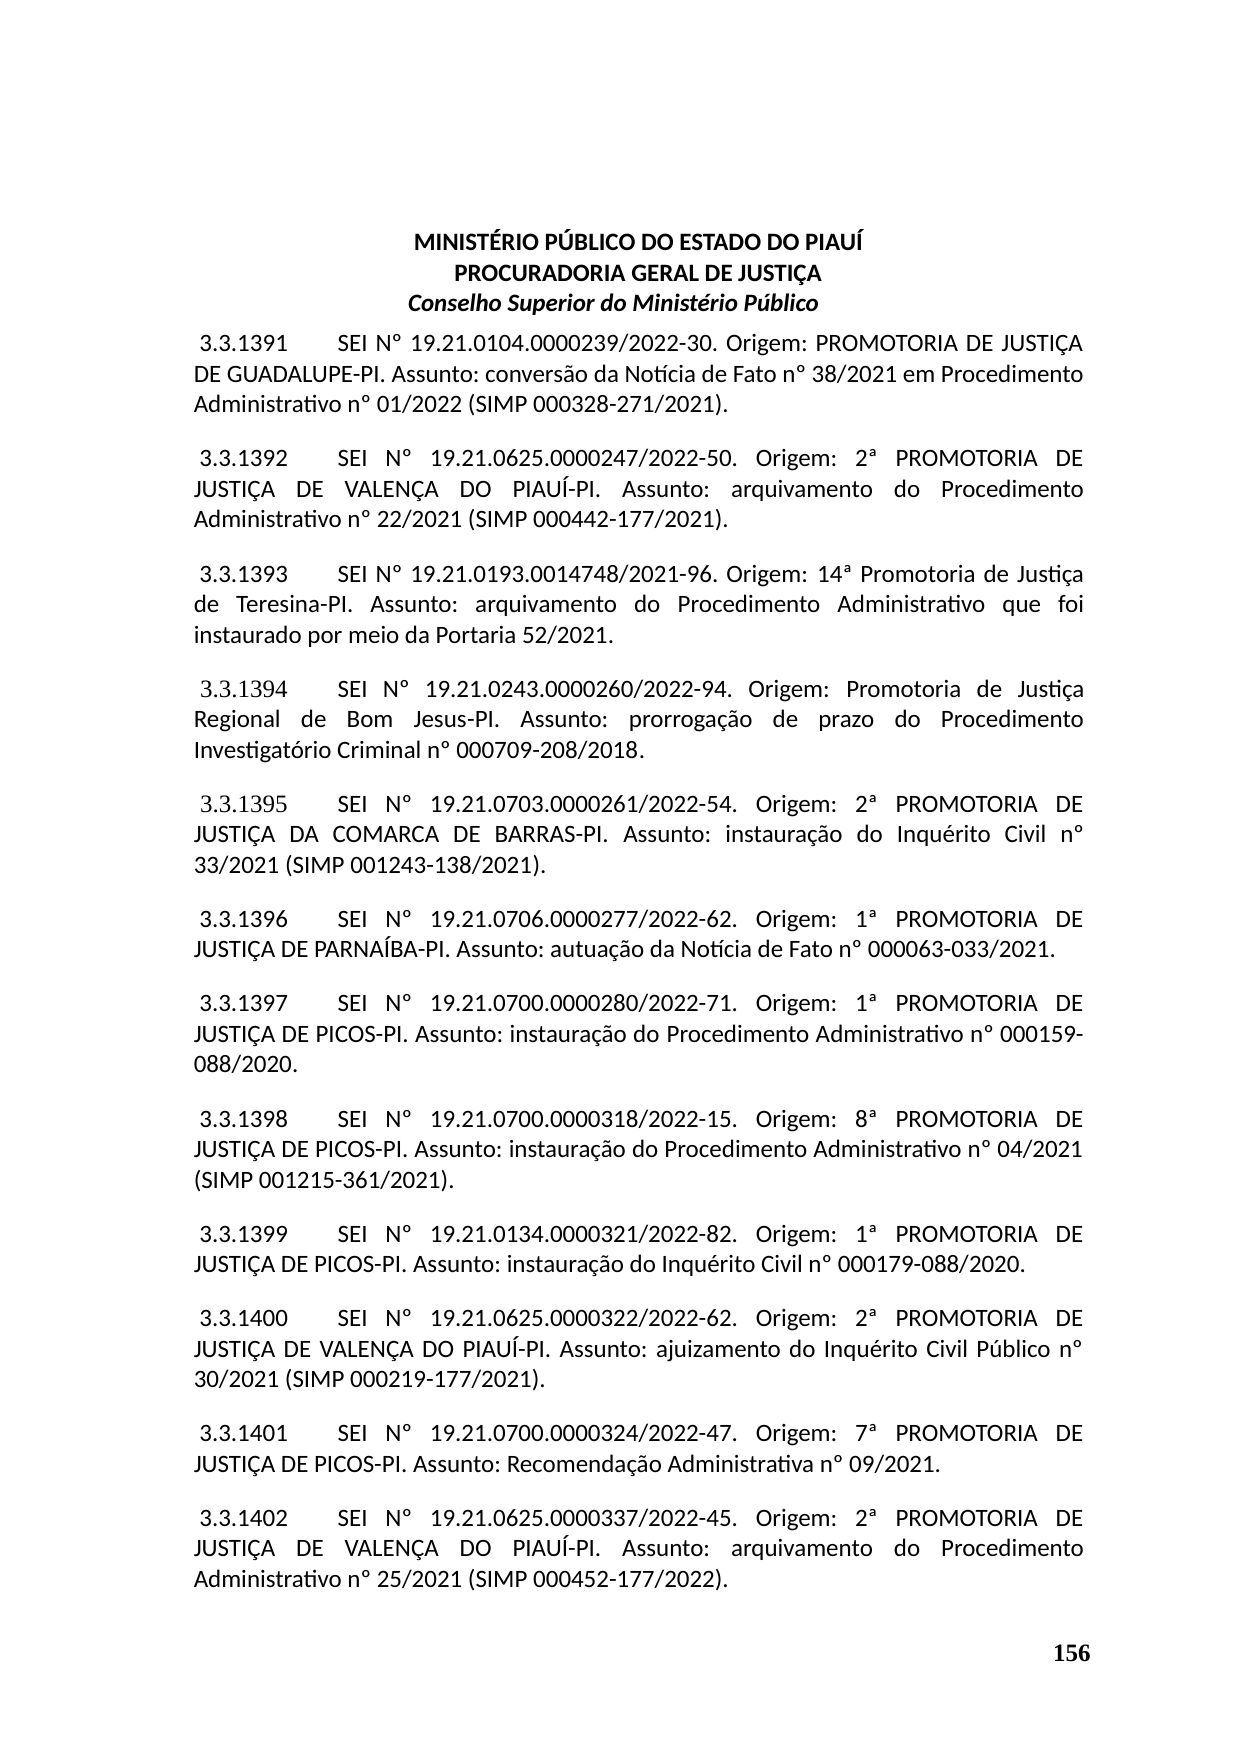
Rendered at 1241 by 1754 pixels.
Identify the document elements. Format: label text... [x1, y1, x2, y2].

list SEI Nº 19.21.0625.0000322/2022-62. Origem: 2ª PROMOTORIA DE JUSTIÇA DE VALENÇA DO PIAUÍ-PI. Assunto: ajuizamento do Inquérito Civil Público nº 30/2021 (SIMP 000219-177/2021). [193, 1302, 1084, 1394]
list SEI Nº 19.21.0700.0000318/2022-15. Origem: 8ª PROMOTORIA DE JUSTIÇA DE PICOS-PI. Assunto: instauração do Procedimento Administrativo nº 04/2021 (SIMP 001215-361/2021). [193, 1103, 1084, 1194]
list SEI Nº 19.21.0700.0000280/2022-71. Origem: 1ª PROMOTORIA DE JUSTIÇA DE PICOS-PI. Assunto: instauração do Procedimento Administrativo nº 000159-088/2020. [193, 988, 1084, 1079]
list SEI Nº 19.21.0193.0014748/2021-96. Origem: 14ª Promotoria de Justiça de Teresina-PI. Assunto: arquivamento do Procedimento Administrativo que foi instaurado por meio da Portaria 52/2021. [193, 558, 1084, 649]
list SEI Nº 19.21.0134.0000321/2022-82. Origem: 1ª PROMOTORIA DE JUSTIÇA DE PICOS-PI. Assunto: instauração do Inquérito Civil nº 000179-088/2020. [193, 1218, 1084, 1279]
list SEI Nº 19.21.0703.0000261/2022-54. Origem: 2ª PROMOTORIA DE JUSTIÇA DA COMARCA DE BARRAS-PI. Assunto: instauração do Inquérito Civil nº 33/2021 (SIMP 001243-138/2021). [193, 788, 1084, 879]
list SEI Nº 19.21.0700.0000324/2022-47. Origem: 7ª PROMOTORIA DE JUSTIÇA DE PICOS-PI. Assunto: Recomendação Administrativa nº 09/2021. [193, 1417, 1084, 1478]
list SEI Nº 19.21.0243.0000260/2022-94. Origem: Promotoria de Justiça Regional de Bom Jesus-PI. Assunto: prorrogação de prazo do Procedimento Investigatório Criminal nº 000709-208/2018. [193, 673, 1084, 764]
list SEI Nº 19.21.0104.0000239/2022-30. Origem: PROMOTORIA DE JUSTIÇA DE GUADALUPE-PI. Assunto: conversão da Notícia de Fato nº 38/2021 em Procedimento Administrativo nº 01/2022 (SIMP 000328-271/2021). [193, 327, 1084, 419]
list SEI Nº 19.21.0625.0000247/2022-50. Origem: 2ª PROMOTORIA DE JUSTIÇA DE VALENÇA DO PIAUÍ-PI. Assunto: arquivamento do Procedimento Administrativo nº 22/2021 (SIMP 000442-177/2021). [193, 443, 1084, 534]
list SEI Nº 19.21.0706.0000277/2022-62. Origem: 1ª PROMOTORIA DE JUSTIÇA DE PARNAÍBA-PI. Assunto: autuação da Notícia de Fato nº 000063-033/2021. [193, 903, 1084, 964]
list SEI Nº 19.21.0625.0000337/2022-45. Origem: 2ª PROMOTORIA DE JUSTIÇA DE VALENÇA DO PIAUÍ-PI. Assunto: arquivamento do Procedimento Administrativo nº 25/2021 (SIMP 000452-177/2022). [193, 1502, 1084, 1594]
